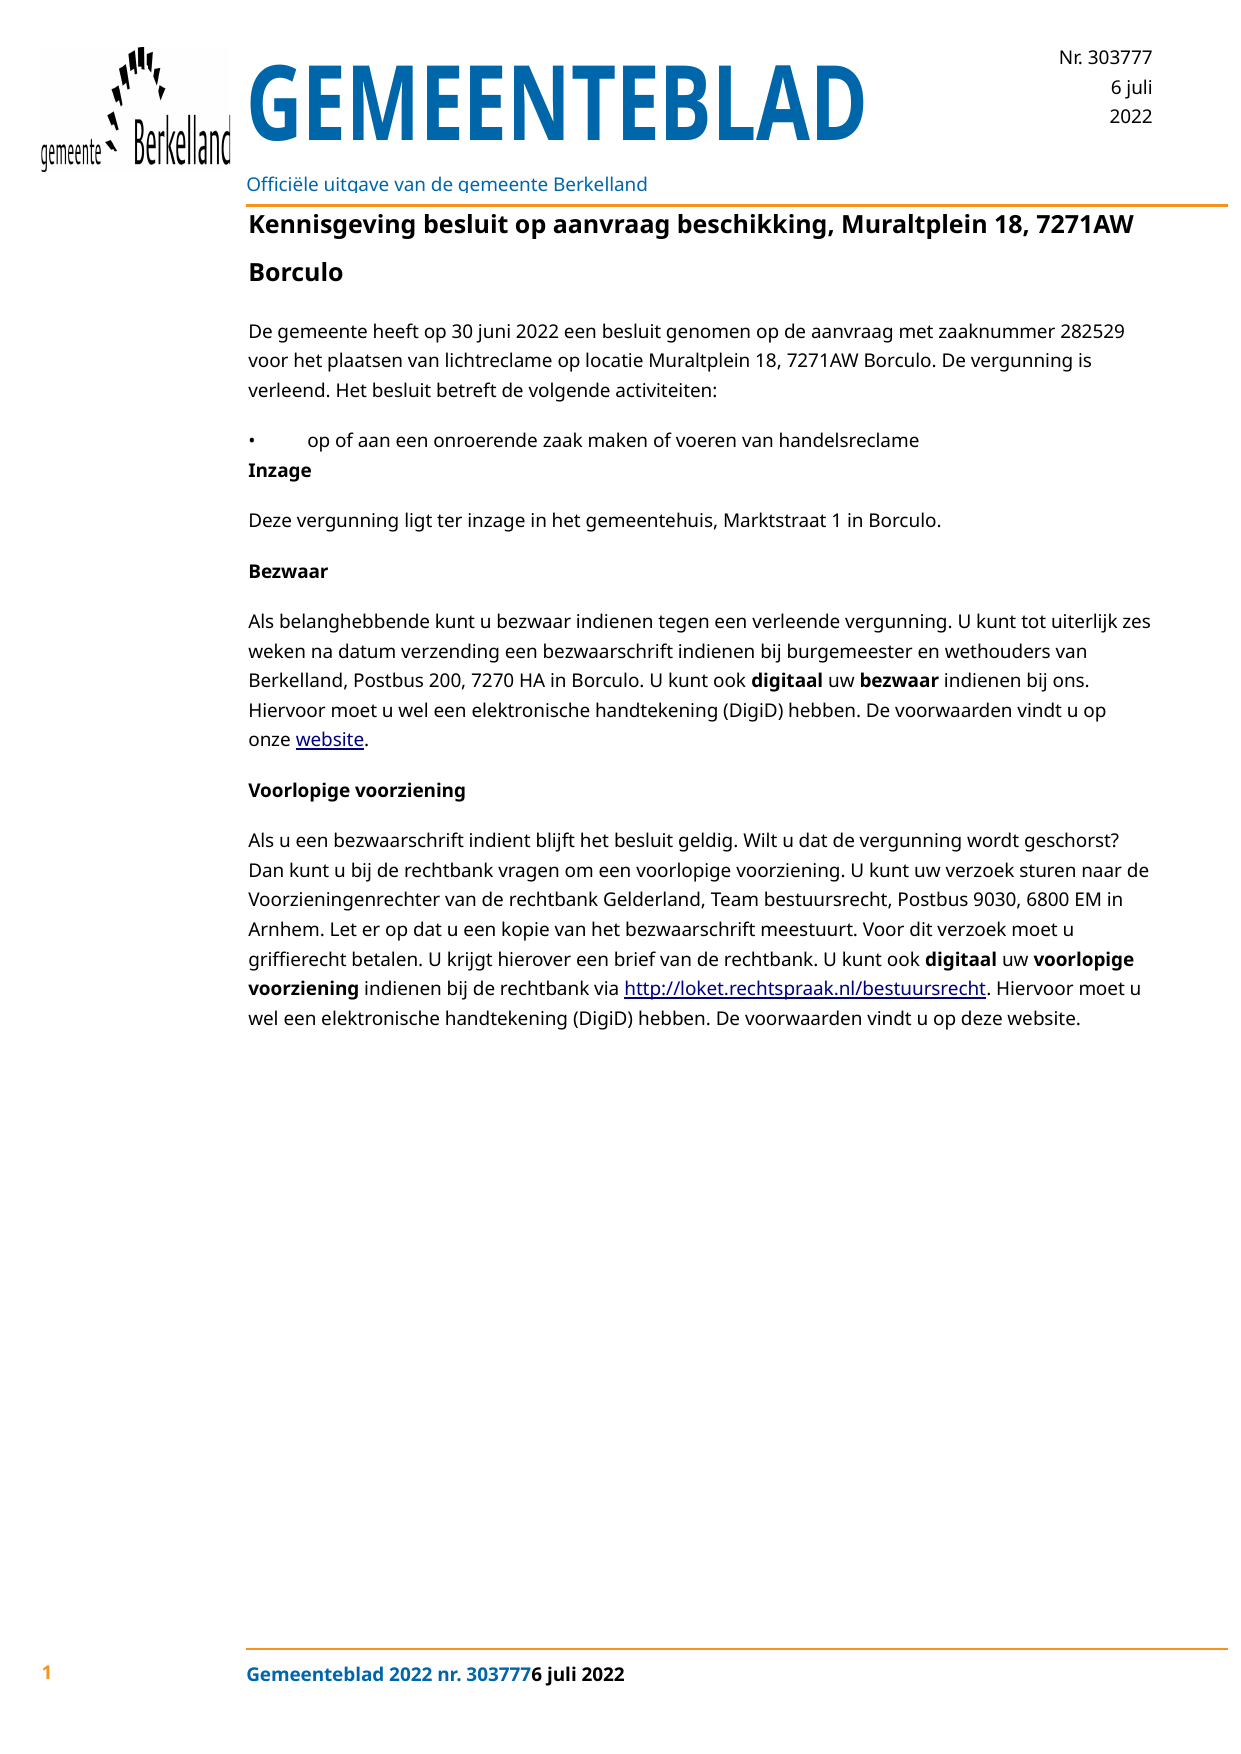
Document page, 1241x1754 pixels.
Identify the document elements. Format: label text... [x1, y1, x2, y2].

text Kennisgeving besluit op aanvraag beschikking, Muraltplein 18, 7271AW Borculo [248, 207, 1152, 288]
text Deze vergunning ligt ter inzage in het gemeentehuis, Marktstraat 1 in Borculo. [248, 507, 1152, 533]
list op of aan een onroerende zaak maken of voeren van handelsreclame [248, 427, 1152, 453]
text Voorlopige voorziening [248, 777, 1152, 803]
text Inzage [248, 457, 1152, 483]
picture [41, 47, 231, 172]
text Als u een bezwaarschrift indient blijft het besluit geldig. Wilt u dat de vergunning wordt geschorst? Dan kunt u bij de rechtbank vragen om een voorlopige voorziening. U kunt uw verzoek sturen naar de Voorzieningenrechter van de rechtbank Gelderland, Team bestuursrecht, Postbus 9030, 6800 EM in Arnhem. Let er op dat u een kopie van het bezwaarschrift meestuurt. Voor dit verzoek moet u griffierecht betalen. U krijgt hierover een brief van de rechtbank. U kunt ook digitaal uw voorlopige voorziening indienen bij de rechtbank via http://loket.rechtspraak.nl/bestuursrecht. Hiervoor moet u wel een elektronische handtekening (DigiD) hebben. De voorwaarden vindt u op deze website. [248, 827, 1152, 1031]
text Als belanghebbende kunt u bezwaar indienen tegen een verleende vergunning. U kunt tot uiterlijk zes weken na datum verzending een bezwaarschrift indienen bij burgemeester en wethouders van Berkelland, Postbus 200, 7270 HA in Borculo. U kunt ook digitaal uw bezwaar indienen bij ons. Hiervoor moet u wel een elektronische handtekening (DigiD) hebben. De voorwaarden vindt u op onze website. [248, 608, 1152, 752]
text De gemeente heeft op 30 juni 2022 een besluit genomen op de aanvraag met zaaknummer 282529 voor het plaatsen van lichtreclame op locatie Muraltplein 18, 7271AW Borculo. De vergunning is verleend. Het besluit betreft de volgende activiteiten: [248, 318, 1152, 403]
text Bezwaar [248, 558, 1152, 584]
